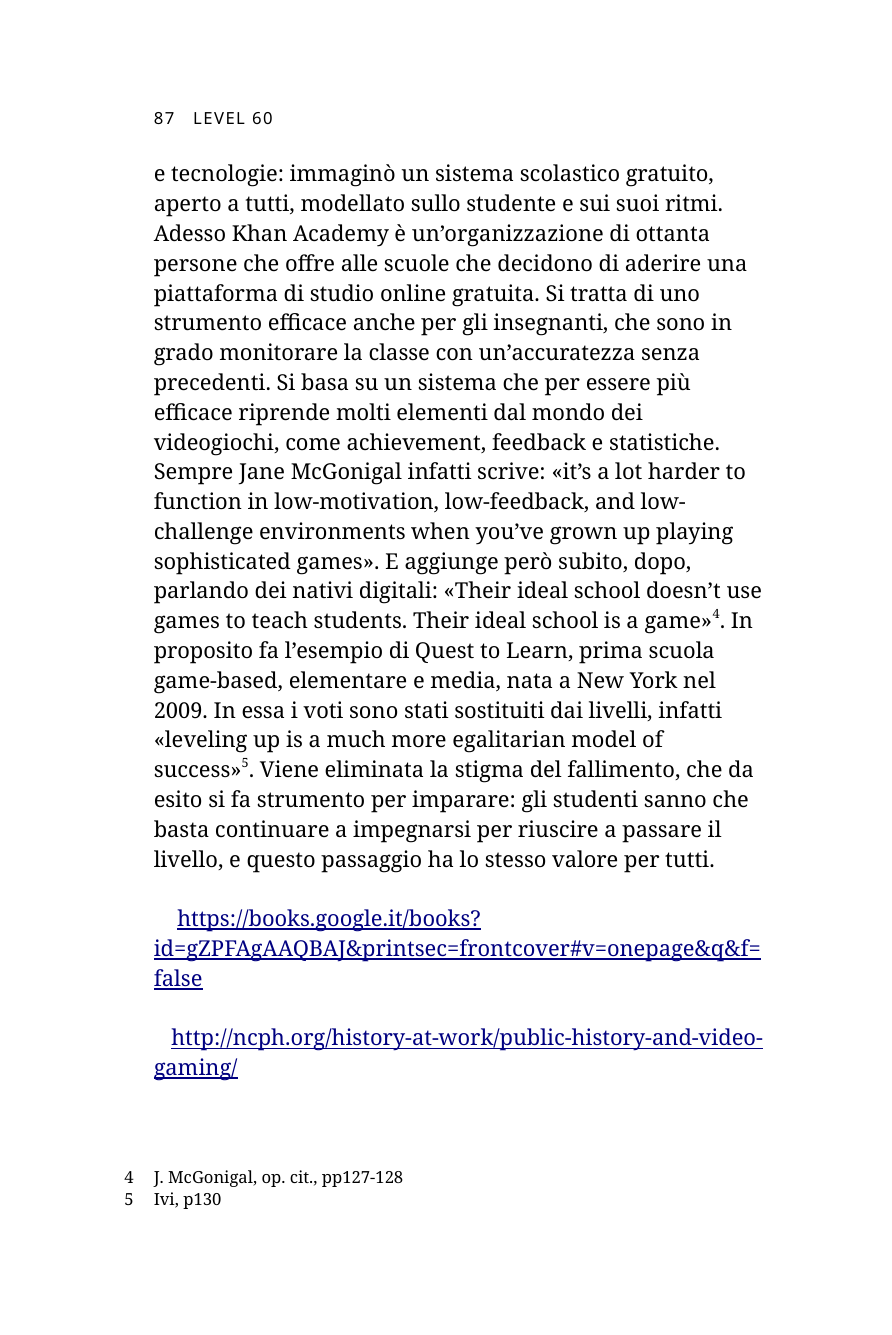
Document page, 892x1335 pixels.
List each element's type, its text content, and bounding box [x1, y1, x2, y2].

text e tecnologie: immaginò un sistema scolastico gratuito, aperto a tutti, modellato sullo studente e sui suoi ritmi. Adesso Khan Academy è un’organizzazione di ottanta persone che offre alle scuole che decidono di aderire una piattaforma di studio online gratuita. Si tratta di uno strumento efficace anche per gli insegnanti, che sono in grado monitorare la classe con un’accuratezza senza precedenti. Si basa su un sistema che per essere più efficace riprende molti elementi dal mondo dei videogiochi, come achievement, feedback e statistiche. Sempre Jane McGonigal infatti scrive: «it’s a lot harder to function in low-motivation, low-feedback, and low-challenge environments when you’ve grown up playing sophisticated games». E aggiunge però subito, dopo, parlando dei nativi digitali: «Their ideal school doesn’t use games to teach students. Their ideal school is a game». In proposito fa l’esempio di Quest to Learn, prima scuola game-based, elementare e media, nata a New York nel 2009. In essa i voti sono stati sostituiti dai livelli, infatti «leveling up is a much more egalitarian model of success». Viene eliminata la stigma del fallimento, che da esito si fa strumento per imparare: gli studenti sanno che basta continuare a impegnarsi per riuscire a passare il livello, e questo passaggio ha lo stesso valore per tutti. [153, 158, 768, 873]
text http://ncph.org/history-at-work/public-history-and-video-gaming/ [153, 1022, 768, 1082]
text Ivi, p130 [124, 1188, 768, 1211]
text J. McGonigal, op. cit., pp127-128 [124, 1165, 768, 1188]
text https://books.google.it/books?id=gZPFAgAAQBAJ&printsec=frontcover#v=onepage&q&f=false [153, 903, 768, 993]
